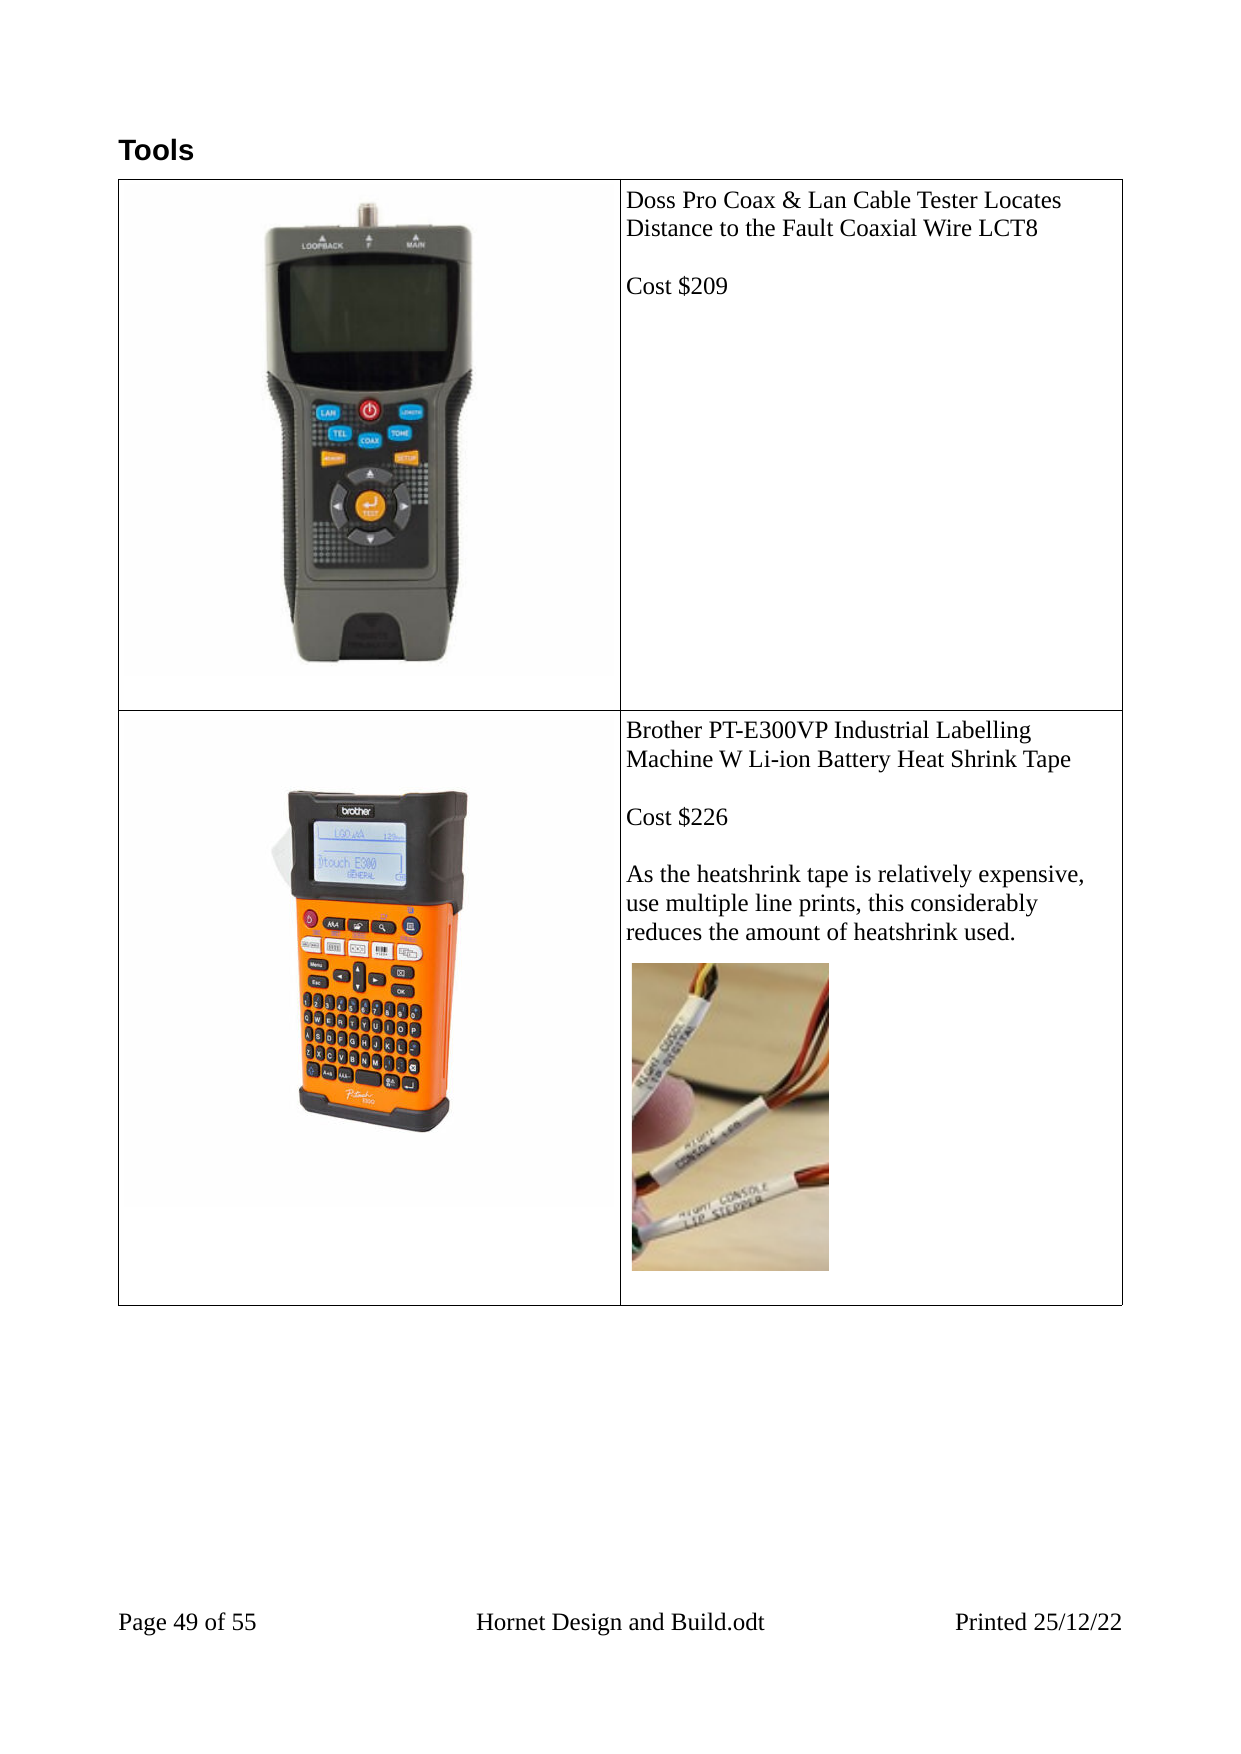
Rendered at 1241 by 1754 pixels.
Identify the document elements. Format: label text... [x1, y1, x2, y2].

table_cell Brother PT-E300VP Industrial Labelling Machine W Li-ion Battery Heat Shrink Tape Cost $226 As the heatshrink tape is relatively expensive, use multiple line prints, this considerably reduces the amount of heatshrink used. [621, 711, 1122, 1305]
table_header Doss Pro Coax & Lan Cable Tester Locates Distance to the Fault Coaxial Wire LCT8 Cost $209 [621, 180, 1122, 710]
picture [123, 184, 615, 676]
table_cell [119, 711, 620, 1305]
table_header [119, 180, 620, 710]
subtitle Tools [118, 133, 1122, 166]
picture [631, 963, 829, 1271]
picture [123, 715, 615, 1207]
